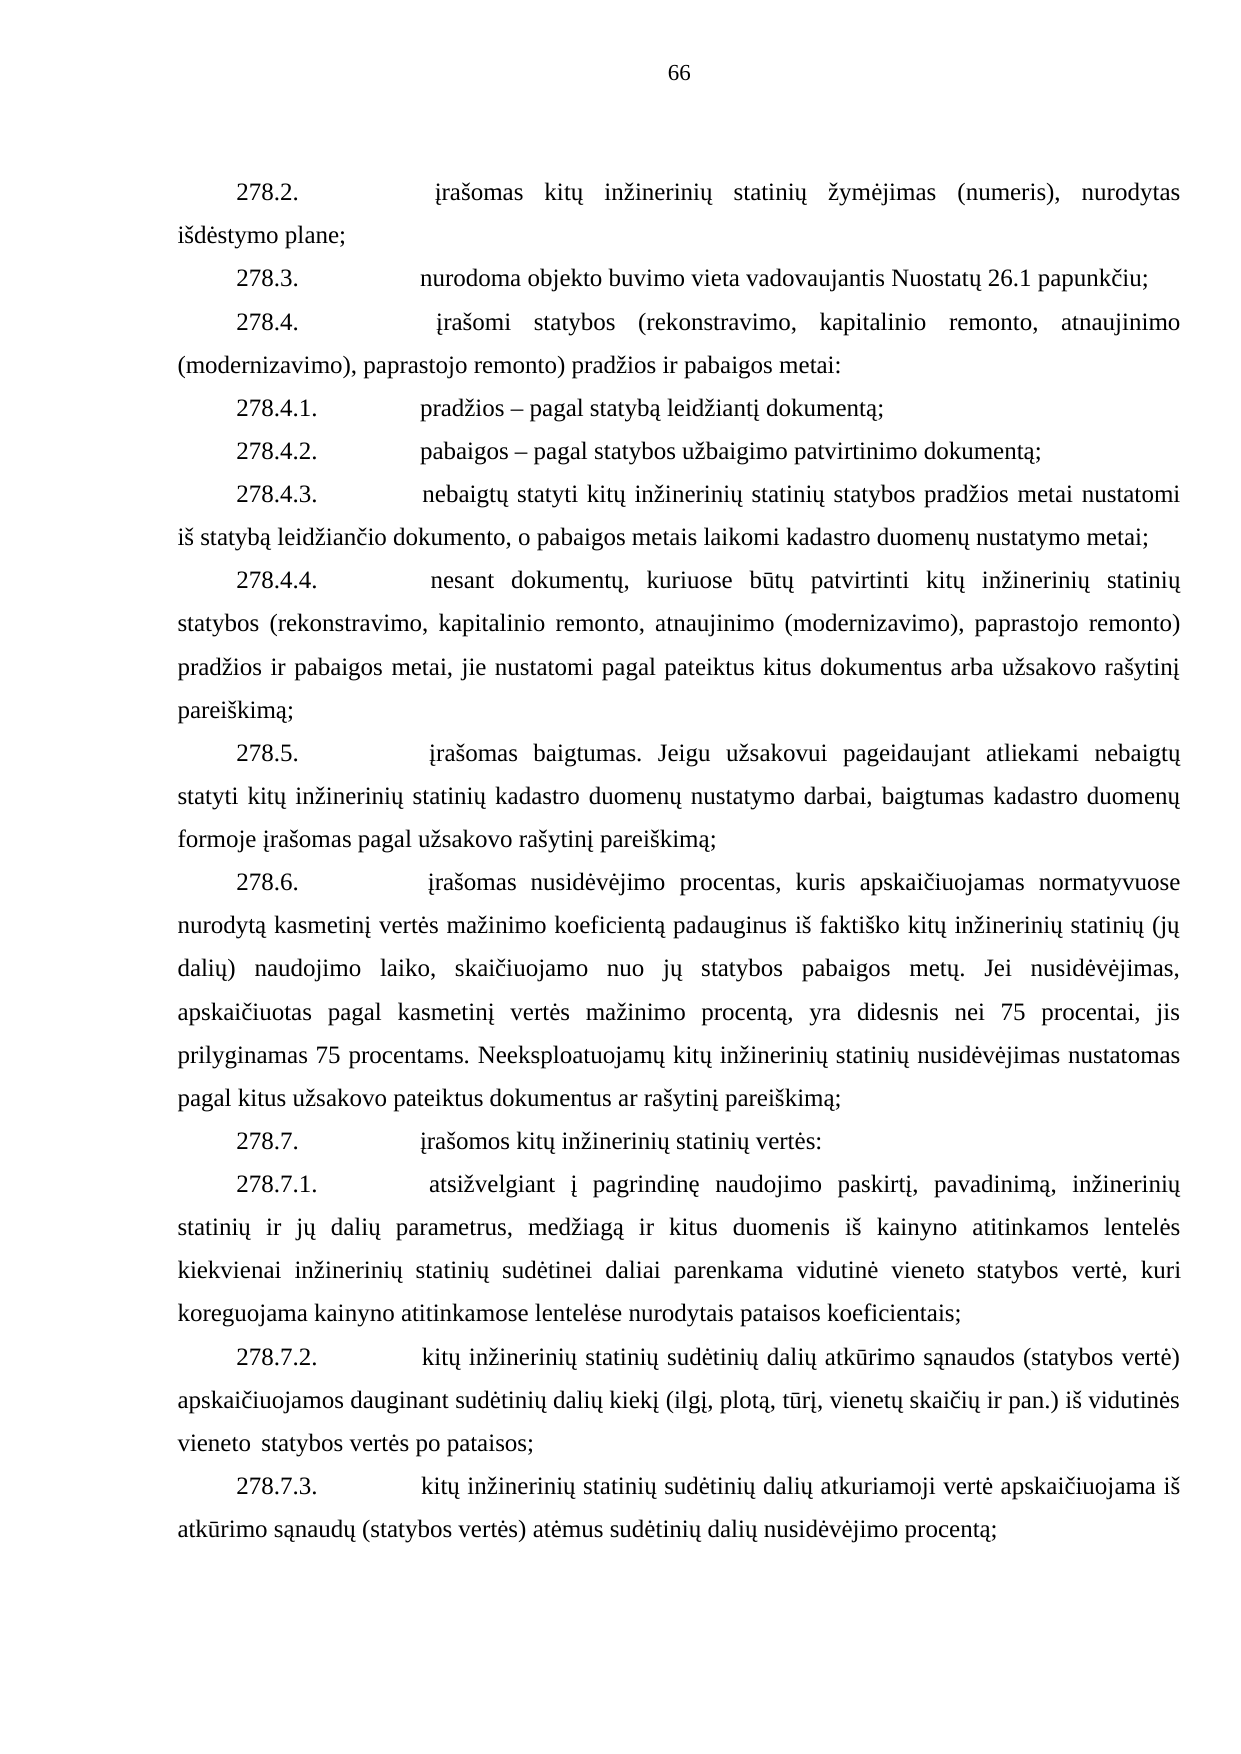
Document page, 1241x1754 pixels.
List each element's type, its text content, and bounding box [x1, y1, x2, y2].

text 278.4.3. nebaigtų statyti kitų inžinerinių statinių statybos pradžios metai nustatomi iš statybą leidžiančio dokumento, o pabaigos metais laikomi kadastro duomenų nustatymo metai; [177, 479, 1181, 551]
text 278.5. įrašomas baigtumas. Jeigu užsakovui pageidaujant atliekami nebaigtų statyti kitų inžinerinių statinių kadastro duomenų nustatymo darbai, baigtumas kadastro duomenų formoje įrašomas pagal užsakovo rašytinį pareiškimą; [177, 738, 1181, 853]
text 278.6. įrašomas nusidėvėjimo procentas, kuris apskaičiuojamas normatyvuose nurodytą kasmetinį vertės mažinimo koeficientą padauginus iš faktiško kitų inžinerinių statinių (jų dalių) naudojimo laiko, skaičiuojamo nuo jų statybos pabaigos metų. Jei nusidėvėjimas, apskaičiuotas pagal kasmetinį vertės mažinimo procentą, yra didesnis nei 75 procentai, jis prilyginamas 75 procentams. Neeksploatuojamų kitų inžinerinių statinių nusidėvėjimas nustatomas pagal kitus užsakovo pateiktus dokumentus ar rašytinį pareiškimą; [177, 867, 1181, 1112]
text 278.3. nurodoma objekto buvimo vieta vadovaujantis Nuostatų 26.1 papunkčiu; [177, 263, 1181, 292]
text 278.7.3. kitų inžinerinių statinių sudėtinių dalių atkuriamoji vertė apskaičiuojama iš atkūrimo sąnaudų (statybos vertės) atėmus sudėtinių dalių nusidėvėjimo procentą; [177, 1471, 1181, 1543]
text 278.7.2. kitų inžinerinių statinių sudėtinių dalių atkūrimo sąnaudos (statybos vertė) apskaičiuojamos dauginant sudėtinių dalių kiekį (ilgį, plotą, tūrį, vienetų skaičių ir pan.) iš vidutinės vieneto statybos vertės po pataisos; [177, 1342, 1181, 1457]
text 278.4.2. pabaigos – pagal statybos užbaigimo patvirtinimo dokumentą; [177, 436, 1181, 465]
text 278.4. įrašomi statybos (rekonstravimo, kapitalinio remonto, atnaujinimo (modernizavimo), paprastojo remonto) pradžios ir pabaigos metai: [177, 307, 1181, 378]
text 278.7. įrašomos kitų inžinerinių statinių vertės: [177, 1126, 1181, 1155]
text 278.2. įrašomas kitų inžinerinių statinių žymėjimas (numeris), nurodytas išdėstymo plane; [177, 177, 1181, 249]
text 278.4.1. pradžios – pagal statybą leidžiantį dokumentą; [177, 393, 1181, 422]
text 278.4.4. nesant dokumentų, kuriuose būtų patvirtinti kitų inžinerinių statinių statybos (rekonstravimo, kapitalinio remonto, atnaujinimo (modernizavimo), paprastojo remonto) pradžios ir pabaigos metai, jie nustatomi pagal pateiktus kitus dokumentus arba užsakovo rašytinį pareiškimą; [177, 565, 1181, 723]
text 278.7.1. atsižvelgiant į pagrindinę naudojimo paskirtį, pavadinimą, inžinerinių statinių ir jų dalių parametrus, medžiagą ir kitus duomenis iš kainyno atitinkamos lentelės kiekvienai inžinerinių statinių sudėtinei daliai parenkama vidutinė vieneto statybos vertė, kuri koreguojama kainyno atitinkamose lentelėse nurodytais pataisos koeficientais; [177, 1169, 1181, 1327]
